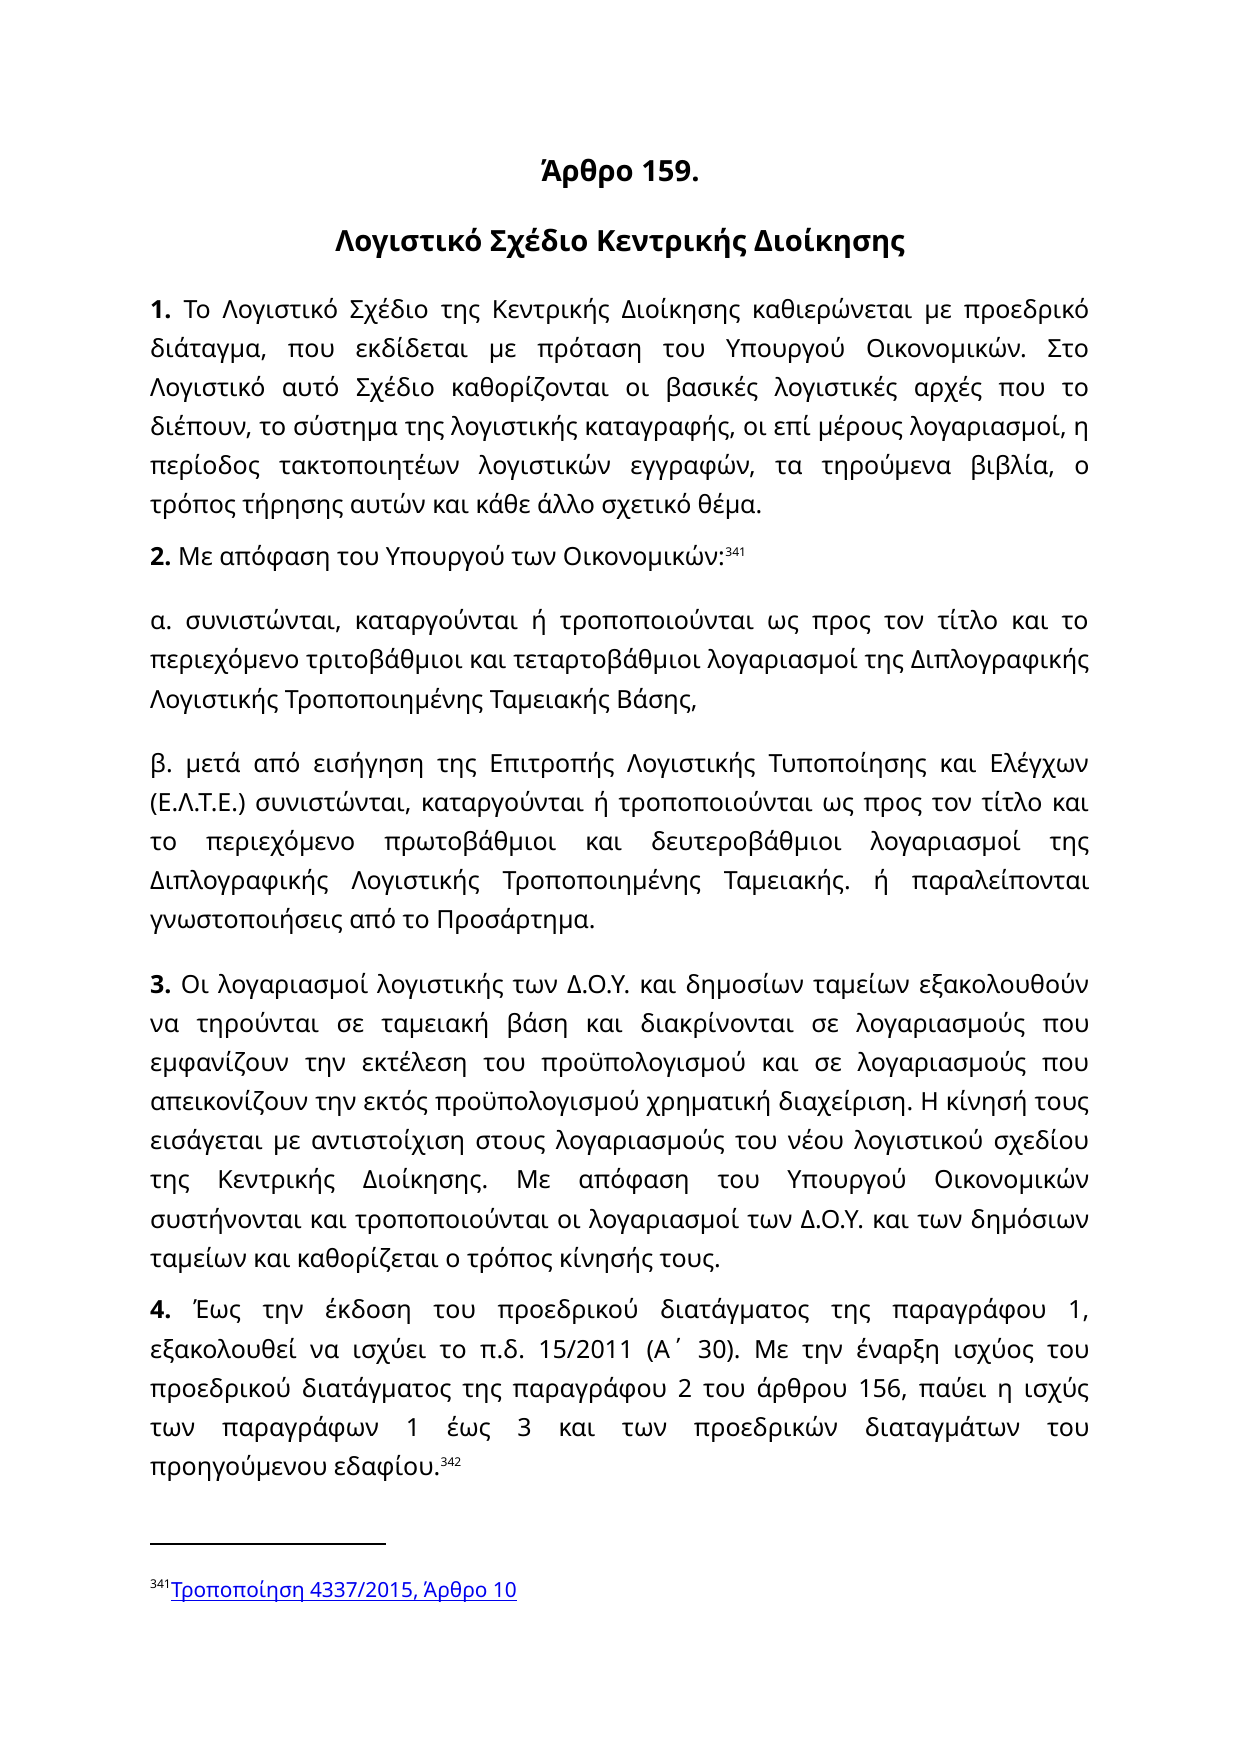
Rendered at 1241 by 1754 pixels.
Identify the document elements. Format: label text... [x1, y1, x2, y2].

text 3. Οι λογαριασμοί λογιστικής των Δ.Ο.Υ. και δημοσίων ταμείων εξακολουθούν να τηρούνται σε ταμειακή βάση και διακρίνονται σε λογαριασμούς που εμφανίζουν την εκτέλεση του προϋπολογισμού και σε λογαριασμούς που απεικονίζουν την εκτός προϋπολογισμού χρηματική διαχείριση. Η κίνησή τους εισάγεται με αντιστοίχιση στους λογαριασμούς του νέου λογιστικού σχεδίου της Κεντρικής Διοίκησης. Με απόφαση του Υπουργού Οικονομικών συστήνονται και τροποποιούνται οι λογαριασμοί των Δ.Ο.Υ. και των δημόσιων ταμείων και καθορίζεται ο τρόπος κίνησής τους. [150, 966, 1090, 1274]
text Τροποποίηση 4337/2015, Άρθρο 10 [150, 1576, 1090, 1604]
text α. συνιστώνται, καταργούνται ή τροποποιούνται ως προς τον τίτλο και το περιεχόμενο τριτοβάθμιοι και τεταρτοβάθμιοι λογαριασμοί της Διπλογραφικής Λογιστικής Τροποποιημένης Ταμειακής Βάσης, [150, 603, 1090, 715]
subtitle Λογιστικό Σχέδιο Κεντρικής Διοίκησης [150, 221, 1090, 260]
text 2. Με απόφαση του Υπουργού των Οικονομικών: [150, 539, 1090, 573]
subtitle Άρθρο 159. [150, 150, 1090, 190]
text 1. Το Λογιστικό Σχέδιο της Κεντρικής Διοίκησης καθιερώνεται με προεδρικό διάταγμα, που εκδίδεται με πρόταση του Υπουργού Οικονομικών. Στο Λογιστικό αυτό Σχέδιο καθορίζονται οι βασικές λογιστικές αρχές που το διέπουν, το σύστημα της λογιστικής καταγραφής, οι επί μέρους λογαριασμοί, η περίοδος τακτοποιητέων λογιστικών εγγραφών, τα τηρούμενα βιβλία, ο τρόπος τήρησης αυτών και κάθε άλλο σχετικό θέμα. [150, 291, 1090, 521]
text 4. Έως την έκδοση του προεδρικού διατάγματος της παραγράφου 1, εξακολουθεί να ισχύει το π.δ. 15/2011 (Α΄ 30). Με την έναρξη ισχύος του προεδρικού διατάγματος της παραγράφου 2 του άρθρου 156, παύει η ισχύς των παραγράφων 1 έως 3 και των προεδρικών διαταγμάτων του προηγούμενου εδαφίου. [150, 1292, 1090, 1483]
text β. μετά από εισήγηση της Επιτροπής Λογιστικής Τυποποίησης και Ελέγχων (Ε.Λ.Τ.Ε.) συνιστώνται, καταργούνται ή τροποποιούνται ως προς τον τίτλο και το περιεχόμενο πρωτοβάθμιοι και δευτεροβάθμιοι λογαριασμοί της Διπλογραφικής Λογιστικής Τροποποιημένης Ταμειακής. ή παραλείπονται γνωστοποιήσεις από το Προσάρτημα. [150, 745, 1090, 936]
